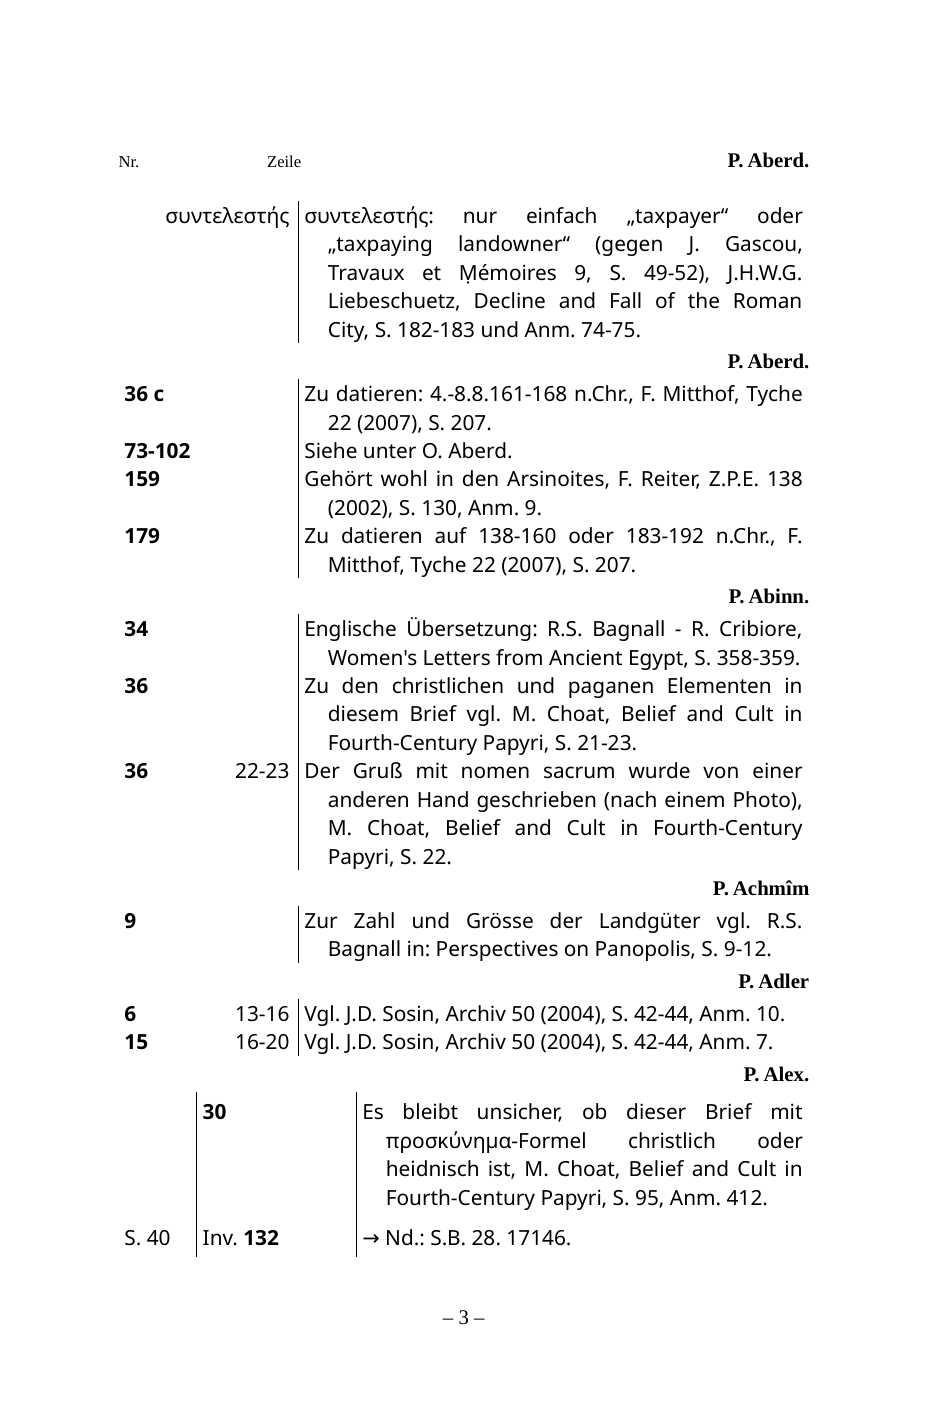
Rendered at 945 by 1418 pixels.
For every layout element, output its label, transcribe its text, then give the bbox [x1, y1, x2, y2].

table_header [302, 1092, 356, 1217]
table_header [118, 1092, 196, 1217]
subtitle P. Alex. [118, 1062, 809, 1086]
table_cell [302, 1217, 356, 1257]
table_cell Der Gruß mit nomen sacrum wurde von einer anderen Hand geschrieben (nach einem Photo), M. Choat, Belief and Cult in Fourth-Century Papyri, S. 22. [299, 756, 809, 870]
table_cell 22-23 [207, 756, 298, 870]
subtitle P. Adler [118, 969, 809, 993]
subtitle P. Abinn. [118, 584, 809, 608]
table_cell Gehört wohl in den Arsinoites, F. Reiter, Z.P.E. 138 (2002), S. 130, Anm. 9. [299, 465, 809, 521]
table_cell 73-102 [118, 436, 207, 464]
table_header 34 [118, 614, 207, 671]
table_cell 36 [118, 756, 207, 870]
table_header Englische Übersetzung: R.S. Bagnall - R. Cribiore, Women's Letters from Ancient Egypt, S. 358-359. [299, 614, 809, 671]
table_cell [207, 521, 298, 578]
table_cell 159 [118, 465, 207, 521]
table_header 6 [118, 999, 207, 1027]
table_header Zu datieren: 4.-8.8.161-168 n.Chr., F. Mitthof, Tyche 22 (2007), S. 207. [299, 379, 809, 436]
table_cell Vgl. J.D. Sosin, Archiv 50 (2004), S. 42-44, Anm. 7. [299, 1028, 809, 1056]
table_header Vgl. J.D. Sosin, Archiv 50 (2004), S. 42-44, Anm. 10. [299, 999, 809, 1027]
table_cell 15 [118, 1028, 207, 1056]
table_cell [207, 671, 298, 756]
table_header [207, 906, 298, 963]
table_header Zur Zahl und Grösse der Landgüter vgl. R.S. Bagnall in: Perspectives on Panopolis, S. 9-12. [299, 906, 809, 963]
table_cell [207, 436, 298, 464]
table_header [207, 614, 298, 671]
table_header Es bleibt unsicher, ob dieser Brief mit προσκύνημα-Formel christlich oder heidnisch ist, M. Choat, Belief and Cult in Fourth-Century Papyri, S. 95, Anm. 412. [357, 1092, 809, 1217]
table_cell 36 [118, 671, 207, 756]
table_cell Zu datieren auf 138-160 oder 183-192 n.Chr., F. Mitthof, Tyche 22 (2007), S. 207. [299, 521, 809, 578]
table_cell Zu den christlichen und paganen Elementen in diesem Brief vgl. M. Choat, Belief and Cult in Fourth-Century Papyri, S. 21-23. [299, 671, 809, 756]
table_cell 16-20 [207, 1028, 298, 1056]
table_cell [207, 465, 298, 521]
table_cell S. 40 [118, 1217, 196, 1257]
table_header 13-16 [207, 999, 298, 1027]
subtitle P. Achmîm [118, 876, 809, 900]
table_cell Siehe unter O. Aberd. [299, 436, 809, 464]
table_cell → Nd.: S.B. 28. 17146. [357, 1217, 809, 1257]
table_cell 179 [118, 521, 207, 578]
table_header [207, 379, 298, 436]
subtitle P. Aberd. [118, 349, 809, 373]
table_header 30 [197, 1092, 302, 1217]
table_cell συντελεστής: nur einfach „taxpayer“ oder „taxpaying landowner“ (gegen J. Gascou, Travaux et Ṃémoires 9, S. 49-52), J.H.W.G. Liebeschuetz, Decline and Fall of the Roman City, S. 182-183 und Anm. 74-75. [299, 201, 809, 343]
table_header 36 c [118, 379, 207, 436]
table_cell Inv. 132 [197, 1217, 302, 1257]
table_header 9 [118, 906, 207, 963]
table_cell συντελεστής [118, 201, 298, 343]
